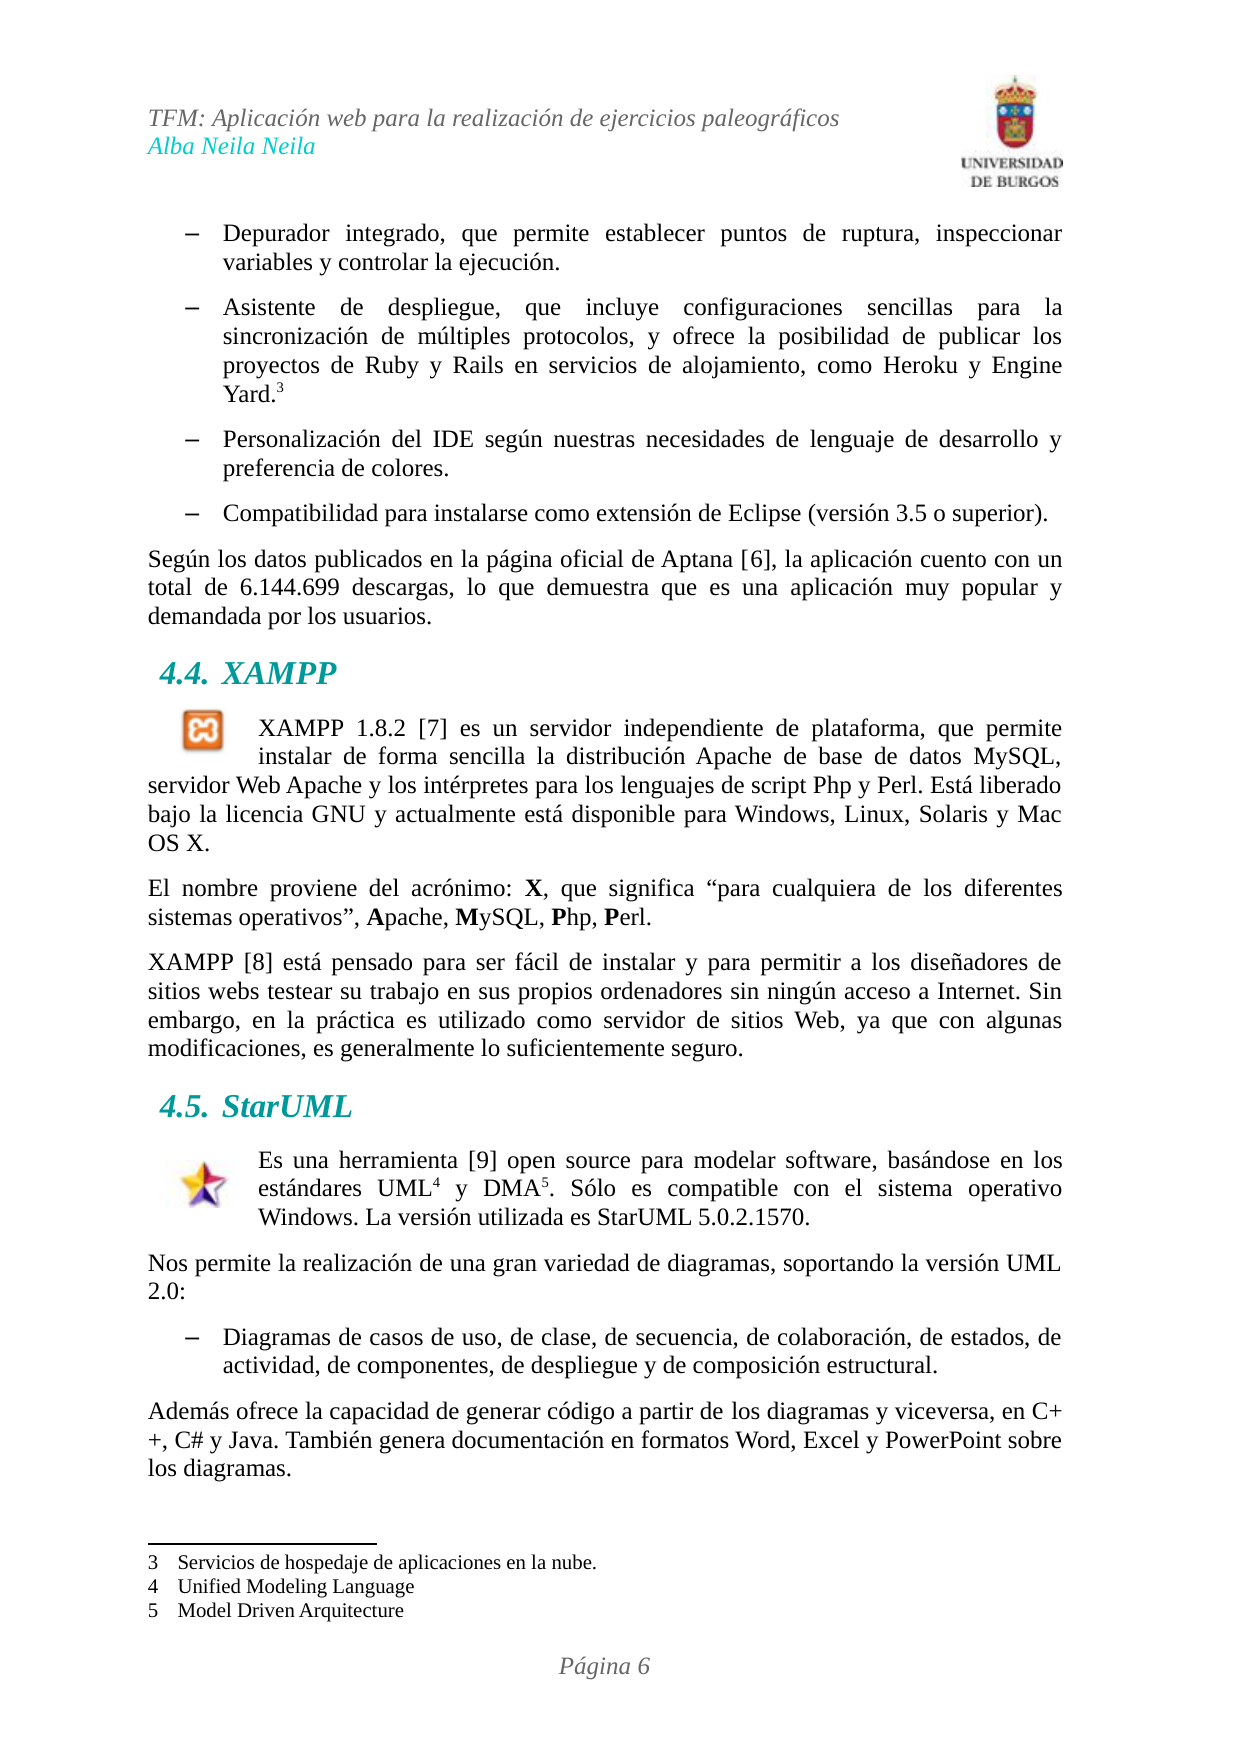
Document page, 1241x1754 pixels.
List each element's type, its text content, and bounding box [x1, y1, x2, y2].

list Depurador integrado, que permite establecer puntos de ruptura, inspeccionar variables y controlar la ejecución. [185, 218, 1063, 276]
list Compatibilidad para instalarse como extensión de Eclipse (versión 3.5 o superior). [185, 498, 1063, 527]
picture [961, 75, 1063, 187]
subtitle XAMPP [159, 654, 1063, 692]
text Nos permite la realización de una gran variedad de diagramas, soportando la versión UML 2.0: [148, 1248, 1063, 1305]
text Unified Modeling Language [148, 1574, 1063, 1598]
list Asistente de despliegue, que incluye configuraciones sencillas para la sincronización de múltiples protocolos, y ofrece la posibilidad de publicar los proyectos de Ruby y Rails en servicios de alojamiento, como Heroku y Engine Yard. [185, 292, 1063, 407]
text Es una herramienta [9] open source para modelar software, basándose en los estándares UML y DMA. Sólo es compatible con el sistema operativo Windows. La versión utilizada es StarUML 5.0.2.1570. [148, 1145, 1063, 1231]
text El nombre proviene del acrónimo: X, que significa “para cualquiera de los diferentes sistemas operativos”, Apache, MySQL, Php, Perl. [148, 873, 1063, 931]
subtitle StarUML [159, 1086, 1063, 1124]
text Según los datos publicados en la página oficial de Aptana [6], la aplicación cuento con un total de 6.144.699 descargas, lo que demuestra que es una aplicación muy popular y demandada por los usuarios. [148, 544, 1063, 630]
picture [179, 707, 227, 755]
text Model Driven Arquitecture [148, 1598, 1063, 1622]
list Personalización del IDE según nuestras necesidades de lenguaje de desarrollo y preferencia de colores. [185, 424, 1063, 482]
text Además ofrece la capacidad de generar código a partir de los diagramas y viceversa, en C++, C# y Java. También genera documentación en formatos Word, Excel y PowerPoint sobre los diagramas. [148, 1396, 1063, 1482]
list Diagramas de casos de uso, de clase, de secuencia, de colaboración, de estados, de actividad, de componentes, de despliegue y de composición estructural. [185, 1322, 1063, 1379]
list Servicios de hospedaje de aplicaciones en la nube. [148, 1550, 1063, 1574]
picture [166, 1160, 239, 1208]
text XAMPP [8] está pensado para ser fácil de instalar y para permitir a los diseñadores de sitios webs testear su trabajo en sus propios ordenadores sin ningún acceso a Internet. Sin embargo, en la práctica es utilizado como servidor de sitios Web, ya que con algunas modificaciones, es generalmente lo suficientemente seguro. [148, 947, 1063, 1062]
text XAMPP 1.8.2 [7] es un servidor independiente de plataforma, que permite instalar de forma sencilla la distribución Apache de base de datos MySQL, servidor Web Apache y los intérpretes para los lenguajes de script Php y Perl. Está liberado bajo la licencia GNU y actualmente está disponible para Windows, Linux, Solaris y Mac OS X. [148, 713, 1063, 856]
